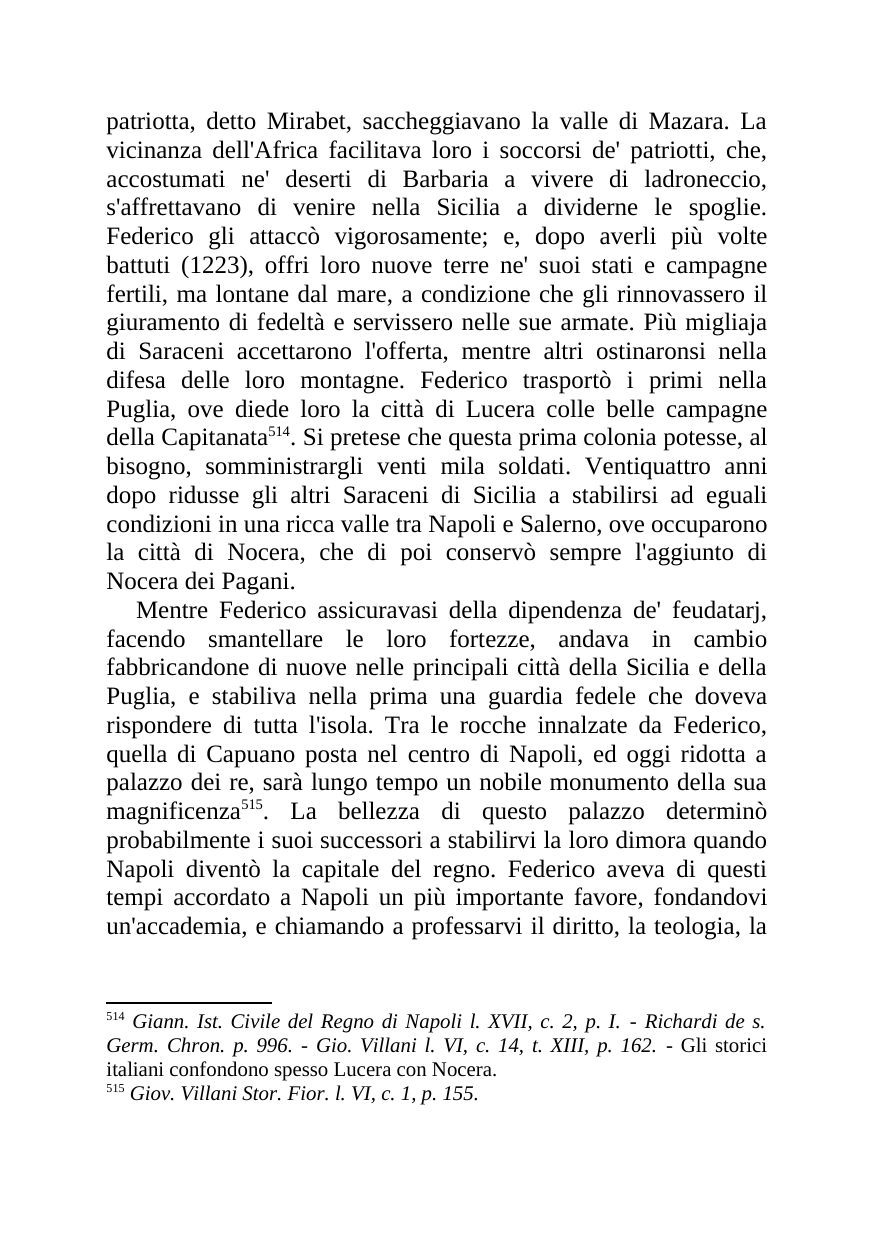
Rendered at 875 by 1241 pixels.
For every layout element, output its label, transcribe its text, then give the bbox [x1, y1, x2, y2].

text Mentre Federico assicuravasi della dipendenza de' feudatarj, facendo smantellare le loro fortezze, andava in cambio fabbricandone di nuove nelle principali città della Sicilia e della Puglia, e stabiliva nella prima una guardia fedele che doveva rispondere di tutta l'isola. Tra le rocche innalzate da Federico, quella di Capuano posta nel centro di Napoli, ed oggi ridotta a palazzo dei re, sarà lungo tempo un nobile monumento della sua magnificenza. La bellezza di questo palazzo determinò probabilmente i suoi successori a stabilirvi la loro dimora quando Napoli diventò la capitale del regno. Federico aveva di questi tempi accordato a Napoli un più importante favore, fondandovi un'accademia, e chiamando a professarvi il diritto, la teologia, la [106, 595, 768, 940]
text patriotta, detto Mirabet, saccheggiavano la valle di Mazara. La vicinanza dell'Africa facilitava loro i soccorsi de' patriotti, che, accostumati ne' deserti di Barbaria a vivere di ladroneccio, s'affrettavano di venire nella Sicilia a dividerne le spoglie. Federico gli attaccò vigorosamente; e, dopo averli più volte battuti (1223), offri loro nuove terre ne' suoi stati e campagne fertili, ma lontane dal mare, a condizione che gli rinnovassero il giuramento di fedeltà e servissero nelle sue armate. Più migliaja di Saraceni accettarono l'offerta, mentre altri ostinaronsi nella difesa delle loro montagne. Federico trasportò i primi nella Puglia, ove diede loro la città di Lucera colle belle campagne della Capitanata. Si pretese che questa prima colonia potesse, al bisogno, somministrargli venti mila soldati. Ventiquattro anni dopo ridusse gli altri Saraceni di Sicilia a stabilirsi ad eguali condizioni in una ricca valle tra Napoli e Salerno, ove occuparono la città di Nocera, che di poi conservò sempre l'aggiunto di Nocera dei Pagani. [106, 106, 768, 595]
text Giov. Villani Stor. Fior. l. VI, c. 1, p. 155. [106, 1081, 768, 1105]
text Giann. Ist. Civile del Regno di Napoli l. XVII, c. 2, p. I. - Richardi de s. Germ. Chron. p. 996. - Gio. Villani l. VI, c. 14, t. XIII, p. 162. - Gli storici italiani confondono spesso Lucera con Nocera. [106, 1009, 768, 1081]
